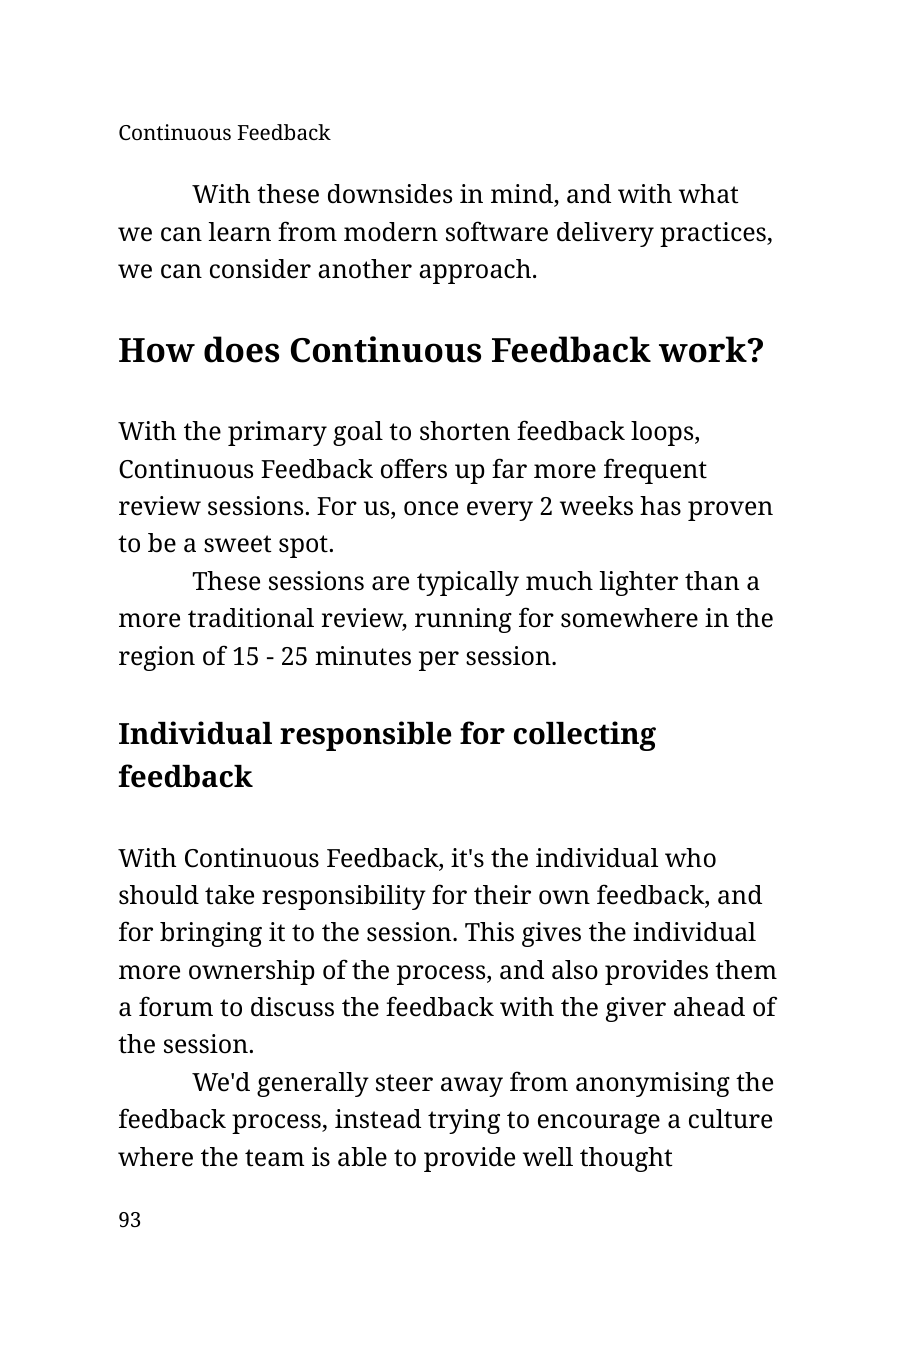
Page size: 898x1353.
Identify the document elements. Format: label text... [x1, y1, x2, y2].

text These sessions are typically much lighter than a more traditional review, running for somewhere in the region of 15 - 25 minutes per session. [118, 563, 779, 672]
subtitle How does Continuous Feedback work? [118, 327, 779, 372]
text With the primary goal to shorten feedback loops, Continuous Feedback offers up far more frequent review sessions. For us, once every 2 weeks has proven to be a sweet spot. [118, 414, 779, 560]
text With these downsides in mind, and with what we can learn from modern software delivery practices, we can consider another approach. [118, 177, 779, 286]
text With Continuous Feedback, it's the individual who should take responsibility for their own feedback, and for bringing it to the session. This gives the individual more ownership of the process, and also provides them a forum to discuss the feedback with the giver ahead of the session. [118, 840, 779, 1061]
text We'd generally steer away from anonymising the feedback process, instead trying to encourage a culture where the team is able to provide well thought [118, 1064, 779, 1173]
subtitle Individual responsible for collecting feedback [118, 713, 779, 796]
